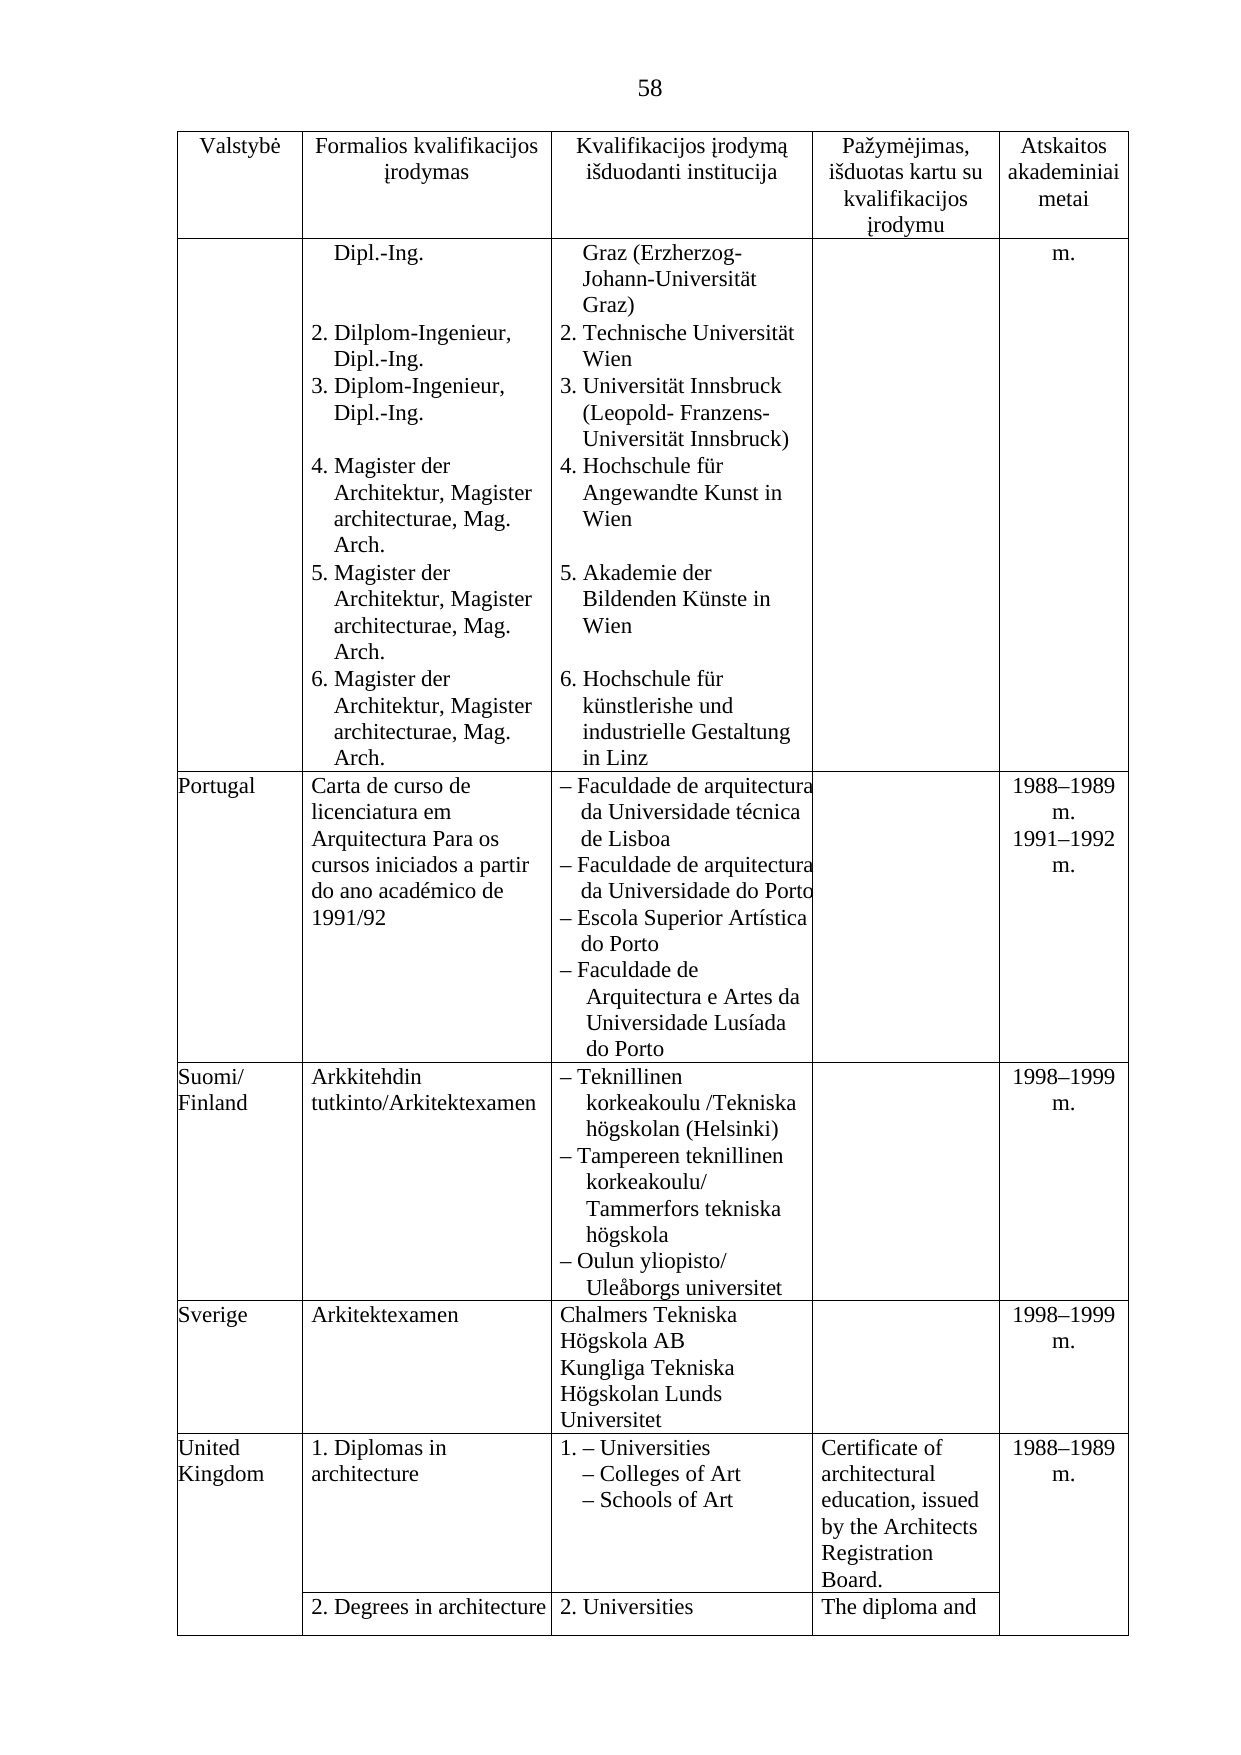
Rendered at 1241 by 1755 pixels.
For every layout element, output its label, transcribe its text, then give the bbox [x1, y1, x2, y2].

table_cell 1998–1999 m. [1000, 1301, 1128, 1433]
table_header Formalios kvalifikacijos įrodymas [303, 132, 551, 237]
table_cell m. [1000, 239, 1128, 771]
table_cell – Teknillinen korkeakoulu /Tekniska högskolan (Helsinki) – Tampereen teknillinen korkeakoulu/ Tammerfors tekniska högskola – Oulun yliopisto/ Uleåborgs universitet [552, 1063, 812, 1300]
table_header Pažymėjimas, išduotas kartu su kvalifikacijos įrodymu [813, 132, 999, 237]
table_cell 1988–1989 m. 1991–1992 m. [1000, 772, 1128, 1062]
table_header Valstybė [178, 132, 302, 237]
table_cell [813, 239, 999, 771]
table_cell Sverige [178, 1301, 302, 1433]
table_header Atskaitos akademiniai metai [1000, 132, 1128, 237]
table_cell Suomi/ Finland [178, 1063, 302, 1300]
table_cell [178, 239, 302, 771]
table_cell 5. Magister der Architektur, Magister architecturae, Mag. Arch. [303, 558, 551, 664]
table_cell Arkkitehdin tutkinto/Arkitektexamen [303, 1063, 551, 1300]
table_cell [813, 1063, 999, 1300]
table_cell 4. Magister der Architektur, Magister architecturae, Mag. Arch. [303, 451, 551, 558]
table_cell 4. Hochschule für Angewandte Kunst in Wien [552, 451, 812, 558]
table_cell 3. Universität Innsbruck (Leopold- Franzens-Universität Innsbruck) [552, 371, 812, 451]
table_cell 5. Akademie der Bildenden Künste in Wien [552, 558, 812, 664]
table_header Kvalifikacijos įrodymą išduodanti institucija [552, 132, 812, 237]
table_cell 2. Dilplom-Ingenieur, Dipl.-Ing. [303, 318, 551, 371]
table_cell Dipl.-Ing. [303, 239, 551, 318]
table_cell – Faculdade de arquitectura da Universidade técnica de Lisboa – Faculdade de arquitectura da Universidade do Porto – Escola Superior Artística do Porto – Faculdade de Arquitectura e Artes da Universidade Lusíada do Porto [552, 772, 812, 1062]
table_cell 2. Technische Universität Wien [552, 318, 812, 371]
table_cell [813, 1301, 999, 1433]
table_cell 1. – Universities – Colleges of Art – Schools of Art [552, 1434, 812, 1592]
table_cell 1988–1989 m. [1000, 1434, 1128, 1635]
table_cell [813, 772, 999, 1062]
table_cell Chalmers Tekniska Högskola AB Kungliga Tekniska Högskolan Lunds Universitet [552, 1301, 812, 1433]
table_cell The diploma and [813, 1593, 999, 1635]
table_cell 1998–1999 m. [1000, 1063, 1128, 1300]
table_cell Certificate of architectural education, issued by the Architects Registration Board. [813, 1434, 999, 1592]
table_cell 2. Degrees in architecture [303, 1593, 551, 1635]
table_cell Graz (Erzherzog-Johann-Universität Graz) [552, 239, 812, 318]
table_cell 6. Magister der Architektur, Magister architecturae, Mag. Arch. [303, 664, 551, 771]
table_cell 2. Universities [552, 1593, 812, 1635]
table_cell Arkitektexamen [303, 1301, 551, 1433]
table_cell 6. Hochschule für künstlerishe und industrielle Gestaltung in Linz [552, 664, 812, 771]
table_cell Portugal [178, 772, 302, 1062]
table_cell 3. Diplom-Ingenieur, Dipl.-Ing. [303, 371, 551, 451]
table_cell 1. Diplomas in architecture [303, 1434, 551, 1592]
table_cell United Kingdom [178, 1434, 302, 1635]
table_cell Carta de curso de licenciatura em Arquitectura Para os cursos iniciados a partir do ano académico de 1991/92 [303, 772, 551, 1062]
